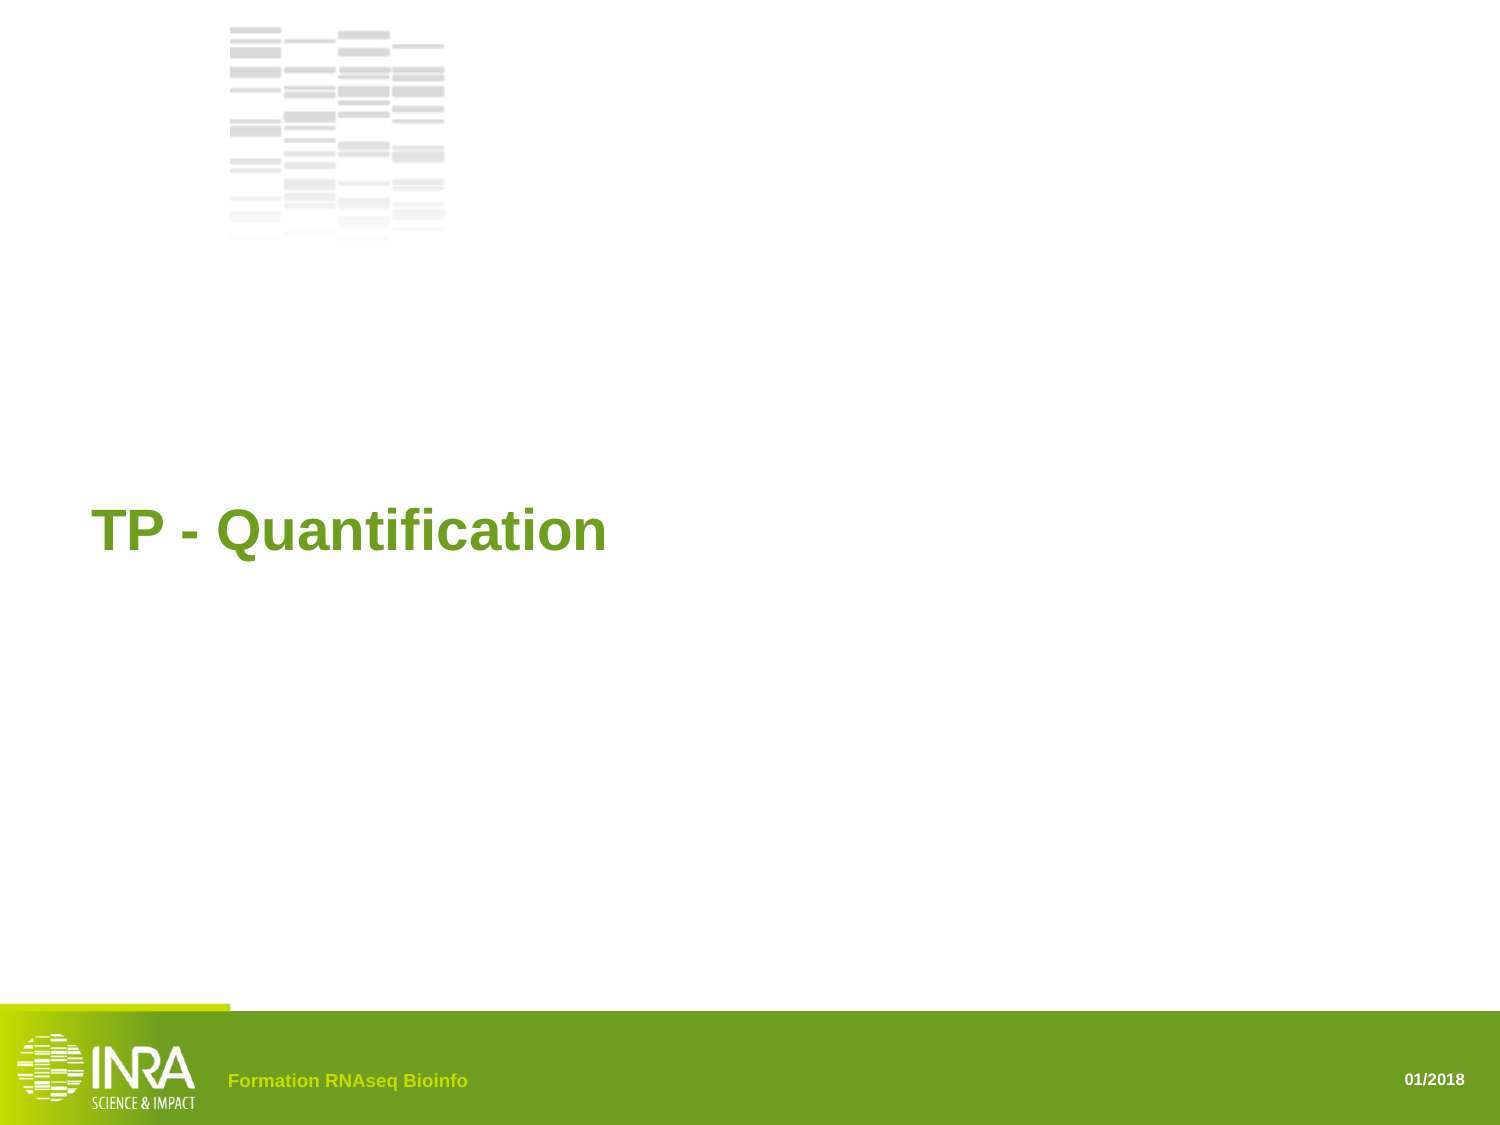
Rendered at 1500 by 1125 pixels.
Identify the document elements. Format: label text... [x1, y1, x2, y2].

text_box TP - Quantification [76, 479, 1411, 575]
picture [230, 7, 445, 348]
picture [17, 1034, 195, 1109]
